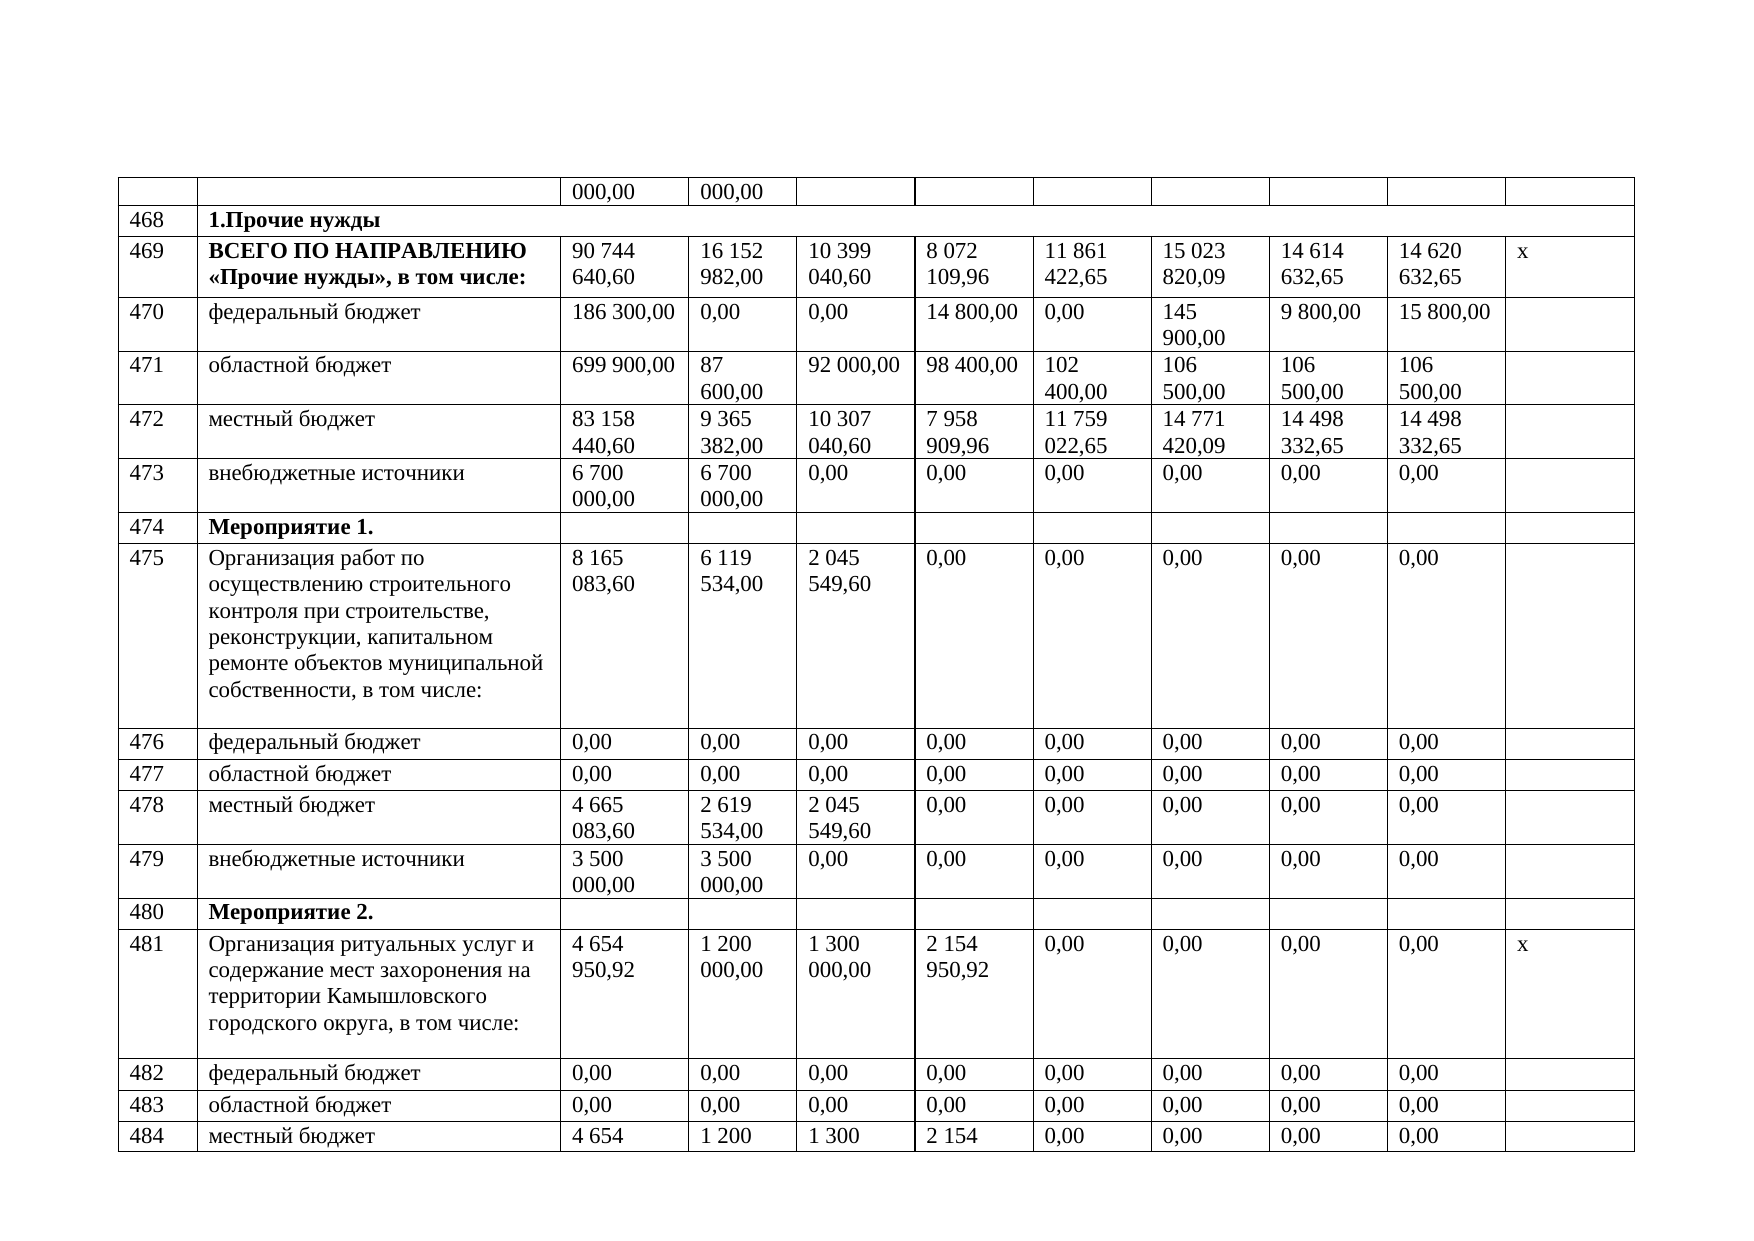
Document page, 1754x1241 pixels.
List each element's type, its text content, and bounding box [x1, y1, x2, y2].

table_cell [1388, 178, 1505, 204]
table_cell 0,00 [797, 729, 914, 759]
table_cell [1270, 513, 1387, 543]
table_cell 0,00 [1152, 1122, 1269, 1151]
table_cell 1 200 000,00 [689, 930, 796, 1058]
table_cell 0,00 [689, 1059, 796, 1089]
table_cell 1.Прочие нужды [198, 206, 1634, 236]
table_cell 9 800,00 [1270, 298, 1387, 351]
table_cell внебюджетные источники [198, 845, 560, 897]
table_cell [1506, 760, 1634, 790]
table_cell 0,00 [1034, 791, 1151, 844]
table_cell [1152, 899, 1269, 929]
table_cell 3 500 000,00 [561, 845, 688, 897]
table_cell х [1506, 237, 1634, 297]
table_cell 0,00 [1270, 459, 1387, 512]
table_cell 474 [119, 513, 197, 543]
table_cell [1506, 459, 1634, 512]
table_cell 0,00 [561, 729, 688, 759]
table_cell [1388, 513, 1505, 543]
table_cell 469 [119, 237, 197, 297]
table_cell 0,00 [1152, 544, 1269, 727]
table_cell 478 [119, 791, 197, 844]
table_cell 0,00 [1270, 760, 1387, 790]
table_cell внебюджетные источники [198, 459, 560, 512]
table_cell [1506, 899, 1634, 929]
table_cell [1034, 899, 1151, 929]
table_cell 0,00 [1388, 1122, 1505, 1151]
table_cell Мероприятие 2. [198, 899, 560, 929]
table_cell 0,00 [1388, 729, 1505, 759]
table_cell 699 900,00 [561, 352, 688, 404]
table_cell 10 399 040,60 [797, 237, 914, 297]
table_cell 0,00 [1034, 845, 1151, 897]
table_cell 0,00 [1152, 845, 1269, 897]
table_cell 2 154 [916, 1122, 1033, 1151]
table_cell 11 861 422,65 [1034, 237, 1151, 297]
table_cell 0,00 [1152, 930, 1269, 1058]
table_cell 0,00 [1388, 791, 1505, 844]
table_cell Организация ритуальных услуг и содержание мест захоронения на территории Камышловского городского округа, в том числе: [198, 930, 560, 1058]
table_cell 0,00 [1270, 544, 1387, 727]
table_cell 0,00 [1388, 930, 1505, 1058]
table_cell [916, 513, 1033, 543]
table_cell 000,00 [561, 178, 688, 204]
table_cell 14 620 632,65 [1388, 237, 1505, 297]
table_cell [1388, 899, 1505, 929]
table_cell 2 045 549,60 [797, 791, 914, 844]
table_cell 0,00 [1388, 544, 1505, 727]
table_cell 14 800,00 [916, 298, 1033, 351]
table_cell Мероприятие 1. [198, 513, 560, 543]
table_cell 0,00 [1270, 791, 1387, 844]
table_cell 484 [119, 1122, 197, 1151]
table_cell [119, 178, 197, 204]
table_cell 0,00 [1034, 760, 1151, 790]
table_cell 0,00 [1034, 1122, 1151, 1151]
table_cell 4 654 [561, 1122, 688, 1151]
table_cell 9 365 382,00 [689, 405, 796, 458]
table_cell 473 [119, 459, 197, 512]
table_cell областной бюджет [198, 760, 560, 790]
table_cell [1034, 178, 1151, 204]
table_cell 0,00 [689, 298, 796, 351]
table_cell федеральный бюджет [198, 298, 560, 351]
table_cell 6 700 000,00 [689, 459, 796, 512]
table_cell 15 023 820,09 [1152, 237, 1269, 297]
table_cell областной бюджет [198, 1091, 560, 1121]
table_cell 0,00 [916, 845, 1033, 897]
table_cell 481 [119, 930, 197, 1058]
table_cell федеральный бюджет [198, 729, 560, 759]
table_cell 476 [119, 729, 197, 759]
table_cell 10 307 040,60 [797, 405, 914, 458]
table_cell 2 154 950,92 [916, 930, 1033, 1058]
table_cell 0,00 [797, 1059, 914, 1089]
table_cell 482 [119, 1059, 197, 1089]
table_cell 90 744 640,60 [561, 237, 688, 297]
table_cell [561, 899, 688, 929]
table_cell 0,00 [1034, 1059, 1151, 1089]
table_cell 0,00 [561, 1059, 688, 1089]
table_cell [198, 178, 560, 204]
table_cell 4 665 083,60 [561, 791, 688, 844]
table_cell 0,00 [916, 760, 1033, 790]
table_cell [916, 178, 1033, 204]
table_cell 3 500 000,00 [689, 845, 796, 897]
table_cell 0,00 [1388, 1059, 1505, 1089]
table_cell местный бюджет [198, 1122, 560, 1151]
table_cell 483 [119, 1091, 197, 1121]
table_cell 0,00 [689, 1091, 796, 1121]
table_cell 0,00 [1034, 298, 1151, 351]
table_cell 0,00 [689, 729, 796, 759]
table_cell [1506, 1122, 1634, 1151]
table_cell 0,00 [1152, 791, 1269, 844]
table_cell 145 900,00 [1152, 298, 1269, 351]
table_cell 0,00 [1152, 1059, 1269, 1089]
table_cell 1 300 [797, 1122, 914, 1151]
table_cell [1506, 845, 1634, 897]
table_cell 92 000,00 [797, 352, 914, 404]
table_cell [1506, 352, 1634, 404]
table_cell [1506, 513, 1634, 543]
table_cell 468 [119, 206, 197, 236]
table_cell 11 759 022,65 [1034, 405, 1151, 458]
table_cell х [1506, 930, 1634, 1058]
table_cell 0,00 [916, 1059, 1033, 1089]
table_cell 2 045 549,60 [797, 544, 914, 727]
table_cell 0,00 [1270, 729, 1387, 759]
table_cell 470 [119, 298, 197, 351]
table_cell [1506, 1091, 1634, 1121]
table_cell [1506, 405, 1634, 458]
table_cell 0,00 [1152, 1091, 1269, 1121]
table_cell 106 500,00 [1152, 352, 1269, 404]
table_cell 0,00 [916, 791, 1033, 844]
table_cell 15 800,00 [1388, 298, 1505, 351]
table_cell 0,00 [1388, 845, 1505, 897]
table_cell [797, 513, 914, 543]
table_cell 0,00 [797, 1091, 914, 1121]
table_cell 6 700 000,00 [561, 459, 688, 512]
table_cell ВСЕГО ПО НАПРАВЛЕНИЮ «Прочие нужды», в том числе: [198, 237, 560, 297]
table_cell 1 200 [689, 1122, 796, 1151]
table_cell 4 654 950,92 [561, 930, 688, 1058]
table_cell [1152, 513, 1269, 543]
table_cell 000,00 [689, 178, 796, 204]
table_cell 0,00 [916, 544, 1033, 727]
table_cell 0,00 [1152, 729, 1269, 759]
table_cell 102 400,00 [1034, 352, 1151, 404]
table_cell 14 614 632,65 [1270, 237, 1387, 297]
table_cell местный бюджет [198, 405, 560, 458]
table_cell 0,00 [1034, 930, 1151, 1058]
table_cell 0,00 [797, 459, 914, 512]
table_cell 1 300 000,00 [797, 930, 914, 1058]
table_cell 0,00 [916, 1091, 1033, 1121]
table_cell 6 119 534,00 [689, 544, 796, 727]
table_cell 0,00 [1152, 459, 1269, 512]
table_cell федеральный бюджет [198, 1059, 560, 1089]
table_cell 0,00 [561, 1091, 688, 1121]
table_cell 0,00 [797, 298, 914, 351]
table_cell 98 400,00 [916, 352, 1033, 404]
table_cell 0,00 [1152, 760, 1269, 790]
table_cell [561, 513, 688, 543]
table_cell [1506, 178, 1634, 204]
table_cell 106 500,00 [1270, 352, 1387, 404]
table_cell 106 500,00 [1388, 352, 1505, 404]
table_cell 87 600,00 [689, 352, 796, 404]
table_cell 16 152 982,00 [689, 237, 796, 297]
table_cell [916, 899, 1033, 929]
table_cell 0,00 [916, 729, 1033, 759]
table_cell 0,00 [1388, 459, 1505, 512]
table_cell [1034, 513, 1151, 543]
table_cell 0,00 [1270, 1122, 1387, 1151]
table_cell 14 771 420,09 [1152, 405, 1269, 458]
table_cell 0,00 [916, 459, 1033, 512]
table_cell 0,00 [1388, 1091, 1505, 1121]
table_cell [797, 178, 914, 204]
table_cell 0,00 [1034, 459, 1151, 512]
table_cell 0,00 [1270, 845, 1387, 897]
table_cell 83 158 440,60 [561, 405, 688, 458]
table_cell [1506, 791, 1634, 844]
table_cell 8 165 083,60 [561, 544, 688, 727]
table_cell [689, 513, 796, 543]
table_cell [1152, 178, 1269, 204]
table_cell 0,00 [1034, 544, 1151, 727]
table_cell 0,00 [689, 760, 796, 790]
table_cell 0,00 [1388, 760, 1505, 790]
table_cell 8 072 109,96 [916, 237, 1033, 297]
table_cell 7 958 909,96 [916, 405, 1033, 458]
table_cell [689, 899, 796, 929]
table_cell 477 [119, 760, 197, 790]
table_cell 0,00 [561, 760, 688, 790]
table_cell [1270, 899, 1387, 929]
table_cell [797, 899, 914, 929]
table_cell [1270, 178, 1387, 204]
table_cell 14 498 332,65 [1388, 405, 1505, 458]
table_cell 0,00 [1270, 930, 1387, 1058]
table_cell областной бюджет [198, 352, 560, 404]
table_cell [1506, 729, 1634, 759]
table_cell местный бюджет [198, 791, 560, 844]
table_cell [1506, 298, 1634, 351]
table_cell 0,00 [797, 760, 914, 790]
table_cell 0,00 [1034, 1091, 1151, 1121]
table_cell 480 [119, 899, 197, 929]
table_cell 479 [119, 845, 197, 897]
table_cell [1506, 1059, 1634, 1089]
table_cell 471 [119, 352, 197, 404]
table_cell [1506, 544, 1634, 727]
table_cell 475 [119, 544, 197, 727]
table_cell 14 498 332,65 [1270, 405, 1387, 458]
table_cell 472 [119, 405, 197, 458]
table_cell 0,00 [797, 845, 914, 897]
table_cell 2 619 534,00 [689, 791, 796, 844]
table_cell 0,00 [1270, 1091, 1387, 1121]
table_cell Организация работ по осуществлению строительного контроля при строительстве, реконструкции, капитальном ремонте объектов муниципальной собственности, в том числе: [198, 544, 560, 727]
table_cell 0,00 [1270, 1059, 1387, 1089]
table_cell 186 300,00 [561, 298, 688, 351]
table_cell 0,00 [1034, 729, 1151, 759]
